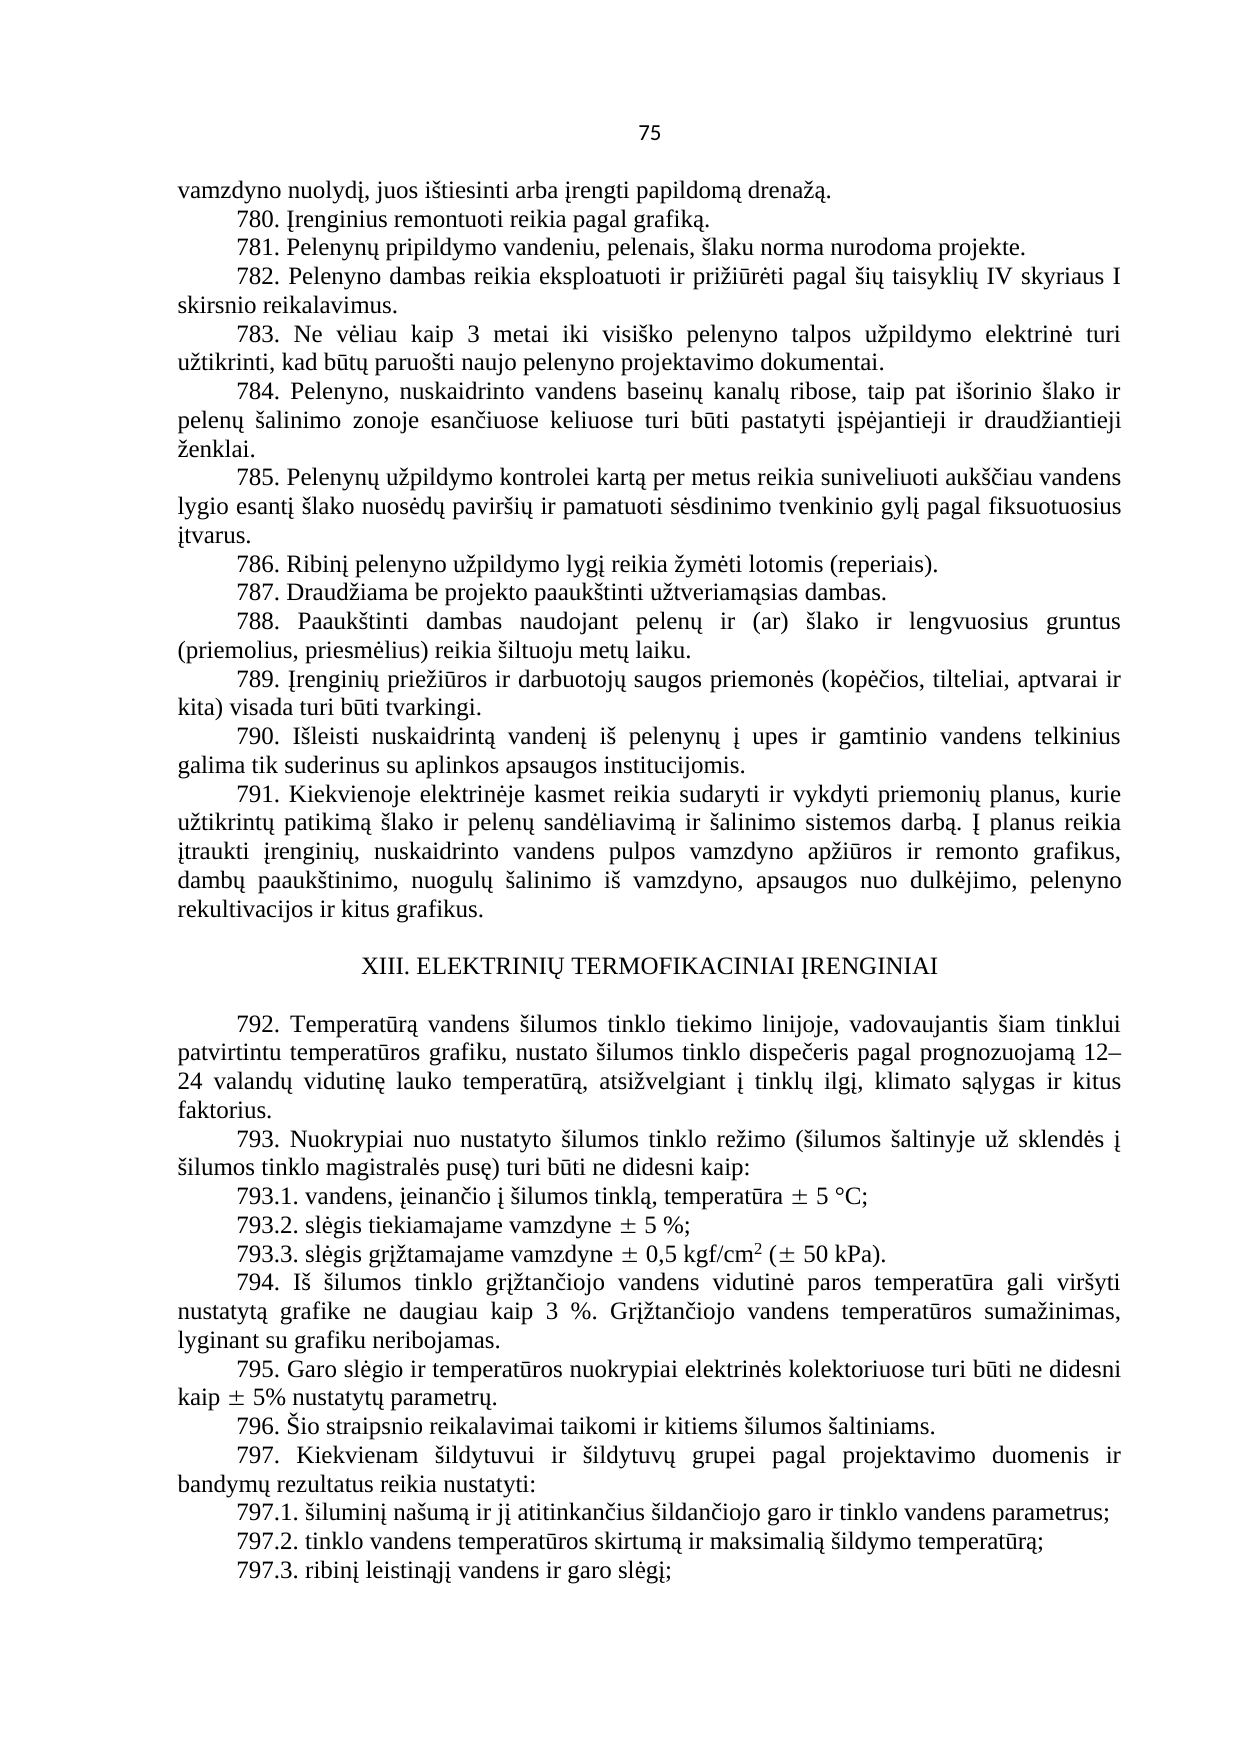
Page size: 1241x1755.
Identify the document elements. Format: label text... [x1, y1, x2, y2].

text 784. Pelenyno, nuskaidrinto vandens baseinų kanalų ribose, taip pat išorinio šlako ir pelenų šalinimo zonoje esančiuose keliuose turi būti pastatyti įspėjantieji ir draudžiantieji ženklai. [177, 376, 1122, 462]
text 790. Išleisti nuskaidrintą vandenį iš pelenynų į upes ir gamtinio vandens telkinius galima tik suderinus su aplinkos apsaugos institucijomis. [177, 721, 1122, 779]
text 785. Pelenynų užpildymo kontrolei kartą per metus reikia suniveliuoti aukščiau vandens lygio esantį šlako nuosėdų paviršių ir pamatuoti sėsdinimo tvenkinio gylį pagal fiksuotuosius įtvarus. [177, 462, 1122, 549]
text vamzdyno nuolydį, juos ištiesinti arba įrengti papildomą drenažą. [177, 175, 1122, 204]
text 793. Nuokrypiai nuo nustatyto šilumos tinklo režimo (šilumos šaltinyje už sklendės į šilumos tinklo magistralės pusę) turi būti ne didesni kaip: [177, 1124, 1122, 1181]
text 781. Pelenynų pripildymo vandeniu, pelenais, šlaku norma nurodoma projekte. [177, 232, 1122, 261]
text 791. Kiekvienoje elektrinėje kasmet reikia sudaryti ir vykdyti priemonių planus, kurie užtikrintų patikimą šlako ir pelenų sandėliavimą ir šalinimo sistemos darbą. Į planus reikia įtraukti įrenginių, nuskaidrinto vandens pulpos vamzdyno apžiūros ir remonto grafikus, dambų paaukštinimo, nuogulų šalinimo iš vamzdyno, apsaugos nuo dulkėjimo, pelenyno rekultivacijos ir kitus grafikus. [177, 779, 1122, 922]
text 787. Draudžiama be projekto paaukštinti užtveriamąsias dambas. [177, 577, 1122, 606]
text 788. Paaukštinti dambas naudojant pelenų ir (ar) šlako ir lengvuosius gruntus (priemolius, priesmėlius) reikia šiltuoju metų laiku. [177, 606, 1122, 664]
text 782. Pelenyno dambas reikia eksploatuoti ir prižiūrėti pagal šių taisyklių IV skyriaus I skirsnio reikalavimus. [177, 261, 1122, 319]
subtitle XIII. ELEKTRINIŲ TERMOFIKACINIAI ĮRENGINIAI [177, 951, 1122, 980]
text 789. Įrenginių priežiūros ir darbuotojų saugos priemonės (kopėčios, tilteliai, aptvarai ir kita) visada turi būti tvarkingi. [177, 664, 1122, 721]
text 794. Iš šilumos tinklo grįžtančiojo vandens vidutinė paros temperatūra gali viršyti nustatytą grafike ne daugiau kaip 3 %. Grįžtančiojo vandens temperatūros sumažinimas, lyginant su grafiku neribojamas. [177, 1267, 1122, 1354]
text 793.1. vandens, įeinančio į šilumos tinklą, temperatūra  5 °C; [177, 1181, 1122, 1210]
text 797.2. tinklo vandens temperatūros skirtumą ir maksimalią šildymo temperatūrą; [177, 1526, 1122, 1555]
text 797.3. ribinį leistinąjį vandens ir garo slėgį; [177, 1555, 1122, 1584]
text 792. Temperatūrą vandens šilumos tinklo tiekimo linijoje, vadovaujantis šiam tinklui patvirtintu temperatūros grafiku, nustato šilumos tinklo dispečeris pagal prognozuojamą 12–24 valandų vidutinę lauko temperatūrą, atsižvelgiant į tinklų ilgį, klimato sąlygas ir kitus faktorius. [177, 1009, 1122, 1124]
text 796. Šio straipsnio reikalavimai taikomi ir kitiems šilumos šaltiniams. [177, 1411, 1122, 1440]
text 793.2. slėgis tiekiamajame vamzdyne  5 %; [177, 1210, 1122, 1239]
text 795. Garo slėgio ir temperatūros nuokrypiai elektrinės kolektoriuose turi būti ne didesni kaip  5% nustatytų parametrų. [177, 1354, 1122, 1411]
text 783. Ne vėliau kaip 3 metai iki visiško pelenyno talpos užpildymo elektrinė turi užtikrinti, kad būtų paruošti naujo pelenyno projektavimo dokumentai. [177, 319, 1122, 376]
text 797.1. šiluminį našumą ir jį atitinkančius šildančiojo garo ir tinklo vandens parametrus; [177, 1497, 1122, 1526]
text 793.3. slėgis grįžtamajame vamzdyne  0,5 kgf/cm2 ( 50 kPa). [177, 1239, 1122, 1267]
text 786. Ribinį pelenyno užpildymo lygį reikia žymėti lotomis (reperiais). [177, 549, 1122, 577]
text 797. Kiekvienam šildytuvui ir šildytuvų grupei pagal projektavimo duomenis ir bandymų rezultatus reikia nustatyti: [177, 1440, 1122, 1497]
text 780. Įrenginius remontuoti reikia pagal grafiką. [177, 204, 1122, 232]
